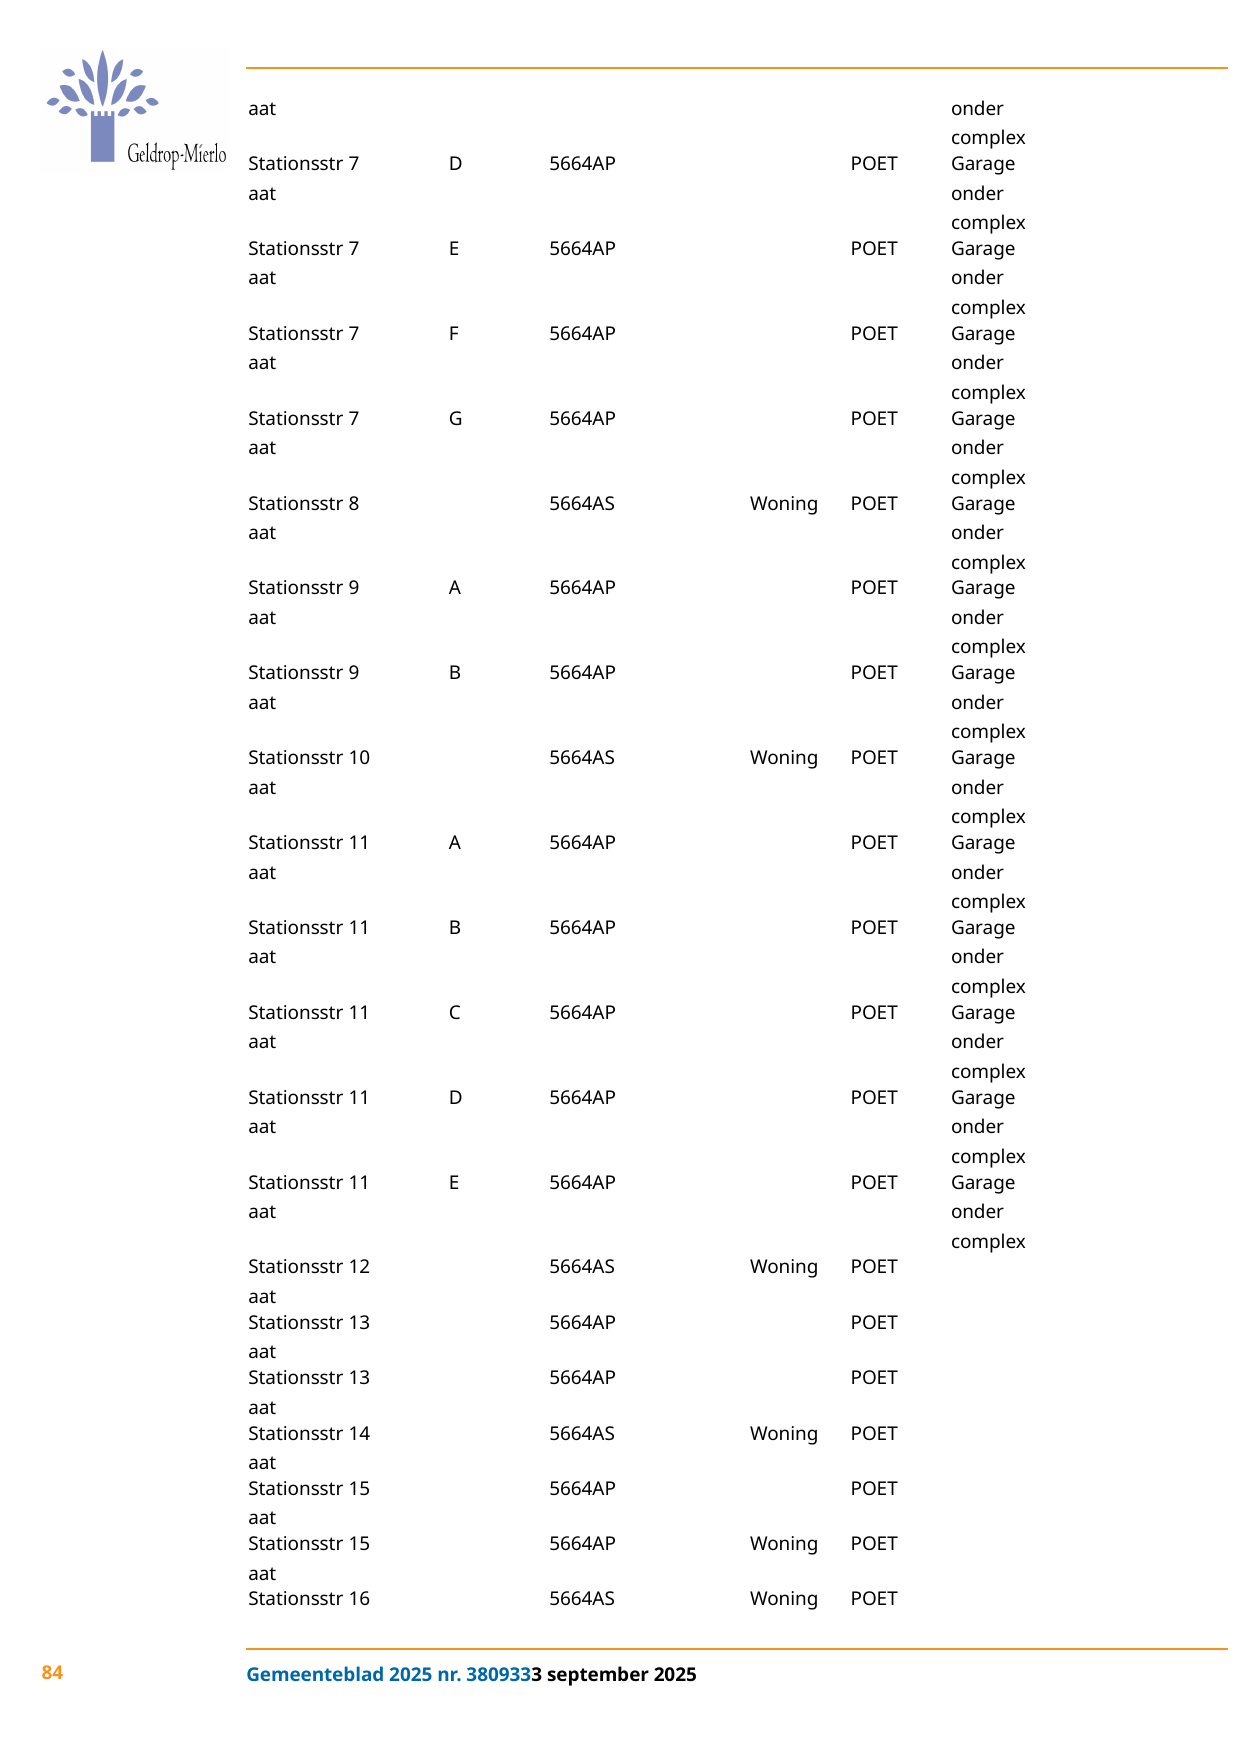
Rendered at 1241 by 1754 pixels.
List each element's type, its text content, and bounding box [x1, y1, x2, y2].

table_cell Garage onder complex [951, 405, 1051, 490]
table_cell [650, 95, 750, 150]
table_cell [650, 829, 750, 914]
table_cell [449, 1364, 549, 1420]
table_cell Stationsstraat [248, 999, 348, 1084]
table_cell Stationsstr [248, 1586, 348, 1611]
table_cell Stationsstraat [248, 1084, 348, 1169]
table_cell [750, 1364, 850, 1420]
table_cell E [449, 235, 549, 320]
table_cell POET [850, 999, 951, 1084]
table_cell [951, 1586, 1051, 1611]
table_cell 11 [348, 914, 449, 999]
table_cell aat [248, 95, 348, 150]
table_cell Garage onder complex [951, 320, 1051, 405]
table_cell 5664AS [549, 490, 649, 574]
table_cell Woning [750, 744, 850, 829]
table_cell [650, 150, 750, 235]
table_cell POET [850, 1254, 951, 1309]
table_cell 5664AP [549, 320, 649, 405]
table_cell [449, 490, 549, 574]
table_cell 5664AP [549, 999, 649, 1084]
table_cell POET [850, 1586, 951, 1611]
table_cell [650, 1364, 750, 1420]
table_cell [750, 1475, 850, 1530]
table_cell 11 [348, 1084, 449, 1169]
table_cell [449, 1254, 549, 1309]
table_cell [650, 320, 750, 405]
table_cell [750, 575, 850, 659]
table_cell A [449, 575, 549, 659]
table_cell [850, 95, 951, 150]
table_cell Garage onder complex [951, 660, 1051, 744]
table_cell Stationsstraat [248, 829, 348, 914]
table_cell D [449, 1084, 549, 1169]
table_cell POET [850, 150, 951, 235]
table_cell 5664AP [549, 575, 649, 659]
table_cell [650, 1530, 750, 1586]
table_cell [951, 1309, 1051, 1364]
table_cell 5664AP [549, 150, 649, 235]
table_cell POET [850, 1420, 951, 1475]
table_cell Stationsstraat [248, 914, 348, 999]
table_cell [750, 829, 850, 914]
table_cell [750, 1084, 850, 1169]
table_cell Garage onder complex [951, 1169, 1051, 1254]
table_cell [449, 744, 549, 829]
table_cell [650, 1254, 750, 1309]
table_cell POET [850, 575, 951, 659]
table_cell Garage onder complex [951, 999, 1051, 1084]
table_cell E [449, 1169, 549, 1254]
table_cell POET [850, 660, 951, 744]
table_cell [449, 1586, 549, 1611]
table_cell [348, 95, 449, 150]
table_cell Stationsstraat [248, 575, 348, 659]
table_cell Garage onder complex [951, 914, 1051, 999]
table_cell POET [850, 1309, 951, 1364]
table_cell 7 [348, 405, 449, 490]
table_cell [650, 744, 750, 829]
table_cell B [449, 660, 549, 744]
table_cell 16 [348, 1586, 449, 1611]
table_cell [750, 660, 850, 744]
table_cell F [449, 320, 549, 405]
table_cell Stationsstraat [248, 405, 348, 490]
table_cell Woning [750, 1254, 850, 1309]
table_cell 5664AP [549, 829, 649, 914]
table_cell [750, 95, 850, 150]
table_cell POET [850, 235, 951, 320]
table_cell Stationsstraat [248, 1254, 348, 1309]
table_cell [750, 150, 850, 235]
table_cell [650, 405, 750, 490]
table_cell Stationsstraat [248, 1309, 348, 1364]
table_cell [650, 999, 750, 1084]
table_cell 7 [348, 320, 449, 405]
table_cell POET [850, 744, 951, 829]
table_cell 14 [348, 1420, 449, 1475]
table_cell POET [850, 1084, 951, 1169]
table_cell 5664AP [549, 1309, 649, 1364]
table_cell [951, 1475, 1051, 1530]
table_cell [750, 1169, 850, 1254]
table_cell B [449, 914, 549, 999]
table_cell [650, 1420, 750, 1475]
table_cell Stationsstraat [248, 1169, 348, 1254]
picture [41, 47, 231, 172]
table_cell [750, 235, 850, 320]
table_cell [650, 1475, 750, 1530]
table_cell POET [850, 1169, 951, 1254]
table_cell 5664AP [549, 1084, 649, 1169]
table_cell [650, 1169, 750, 1254]
table_cell 9 [348, 575, 449, 659]
table_cell [750, 1309, 850, 1364]
table_cell [750, 914, 850, 999]
table_cell 5664AP [549, 405, 649, 490]
table_cell 5664AS [549, 744, 649, 829]
table_cell 11 [348, 999, 449, 1084]
table_cell [449, 1475, 549, 1530]
table_cell 5664AS [549, 1586, 649, 1611]
table_cell Woning [750, 1530, 850, 1586]
table_cell Woning [750, 490, 850, 574]
table_cell 5664AP [549, 660, 649, 744]
table_cell [951, 1420, 1051, 1475]
table_cell Garage onder complex [951, 150, 1051, 235]
table_cell A [449, 829, 549, 914]
table_cell Stationsstraat [248, 320, 348, 405]
table_cell [449, 1309, 549, 1364]
table_cell POET [850, 914, 951, 999]
table_cell 11 [348, 1169, 449, 1254]
table_cell Garage onder complex [951, 490, 1051, 574]
table_cell 15 [348, 1475, 449, 1530]
table_cell 5664AP [549, 1169, 649, 1254]
table_cell 11 [348, 829, 449, 914]
table_cell 10 [348, 744, 449, 829]
table_cell [750, 999, 850, 1084]
table_cell [650, 660, 750, 744]
table_cell Garage onder complex [951, 1084, 1051, 1169]
table_cell 13 [348, 1364, 449, 1420]
table_cell [951, 1530, 1051, 1586]
table_cell 7 [348, 150, 449, 235]
table_cell 5664AP [549, 1364, 649, 1420]
table_cell POET [850, 1475, 951, 1530]
table_cell Garage onder complex [951, 744, 1051, 829]
table_cell [449, 95, 549, 150]
table_cell Stationsstraat [248, 490, 348, 574]
table_cell 9 [348, 660, 449, 744]
table_cell [650, 490, 750, 574]
table_cell POET [850, 1364, 951, 1420]
table_cell Stationsstraat [248, 1364, 348, 1420]
table_cell [650, 1084, 750, 1169]
table_cell POET [850, 490, 951, 574]
table_cell G [449, 405, 549, 490]
table_cell 8 [348, 490, 449, 574]
table_cell Stationsstraat [248, 660, 348, 744]
table_cell [650, 914, 750, 999]
table_cell 5664AP [549, 235, 649, 320]
table_cell 5664AS [549, 1420, 649, 1475]
table_cell Garage onder complex [951, 829, 1051, 914]
table_cell D [449, 150, 549, 235]
table_cell POET [850, 405, 951, 490]
table_cell [549, 95, 649, 150]
table_cell [650, 575, 750, 659]
table_cell [951, 1254, 1051, 1309]
table_cell 5664AS [549, 1254, 649, 1309]
table_cell [650, 1309, 750, 1364]
table_cell Stationsstraat [248, 1475, 348, 1530]
table_cell Garage onder complex [951, 575, 1051, 659]
table_cell 5664AP [549, 914, 649, 999]
table_cell [951, 1364, 1051, 1420]
table_cell Woning [750, 1420, 850, 1475]
table_cell Garage onder complex [951, 235, 1051, 320]
table_cell [650, 1586, 750, 1611]
table_cell Stationsstraat [248, 150, 348, 235]
table_cell C [449, 999, 549, 1084]
table_cell [449, 1530, 549, 1586]
table_cell POET [850, 320, 951, 405]
table_cell 7 [348, 235, 449, 320]
table_cell POET [850, 1530, 951, 1586]
table_cell 13 [348, 1309, 449, 1364]
table_cell 5664AP [549, 1530, 649, 1586]
table_cell Woning [750, 1586, 850, 1611]
table_cell onder complex [951, 95, 1051, 150]
table_cell 5664AP [549, 1475, 649, 1530]
table_cell Stationsstraat [248, 744, 348, 829]
table_cell Stationsstraat [248, 1420, 348, 1475]
table_cell [449, 1420, 549, 1475]
table_cell [650, 235, 750, 320]
table_cell 12 [348, 1254, 449, 1309]
table_cell Stationsstraat [248, 235, 348, 320]
table_cell POET [850, 829, 951, 914]
table_cell [750, 405, 850, 490]
table_cell 15 [348, 1530, 449, 1586]
table_cell [750, 320, 850, 405]
table_cell Stationsstraat [248, 1530, 348, 1586]
